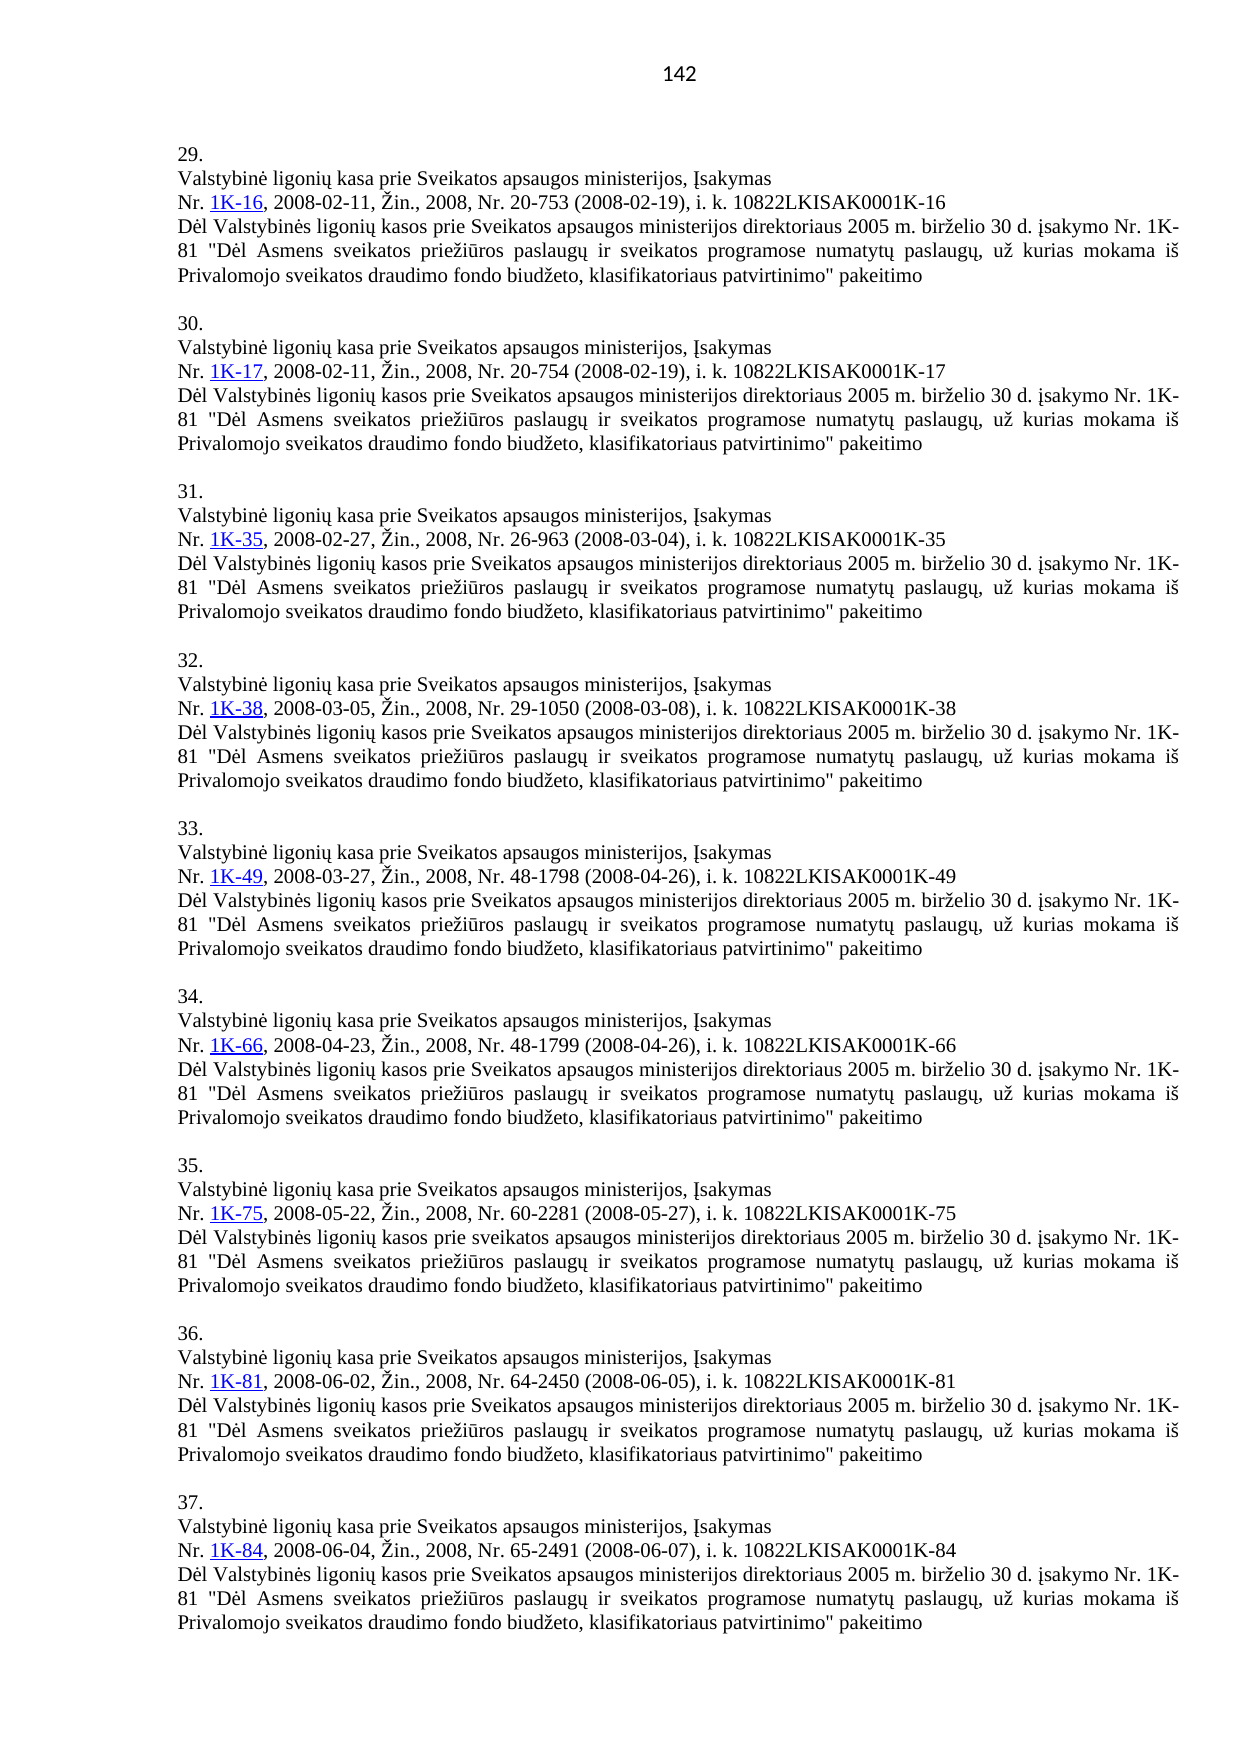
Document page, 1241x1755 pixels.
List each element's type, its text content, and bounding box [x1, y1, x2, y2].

text Nr. 1K-38, 2008-03-05, Žin., 2008, Nr. 29-1050 (2008-03-08), i. k. 10822LKISAK0001K-38 [177, 696, 1181, 720]
text 29. [177, 142, 1181, 166]
text Nr. 1K-49, 2008-03-27, Žin., 2008, Nr. 48-1798 (2008-04-26), i. k. 10822LKISAK0001K-49 [177, 864, 1181, 888]
text Dėl Valstybinės ligonių kasos prie Sveikatos apsaugos ministerijos direktoriaus 2005 m. birželio 30 d. įsakymo Nr. 1K-81 "Dėl Asmens sveikatos priežiūros paslaugų ir sveikatos programose numatytų paslaugų, už kurias mokama iš Privalomojo sveikatos draudimo fondo biudžeto, klasifikatoriaus patvirtinimo" pakeitimo [177, 888, 1181, 960]
text Dėl Valstybinės ligonių kasos prie sveikatos apsaugos ministerijos direktoriaus 2005 m. birželio 30 d. įsakymo Nr. 1K-81 "Dėl Asmens sveikatos priežiūros paslaugų ir sveikatos programose numatytų paslaugų, už kurias mokama iš Privalomojo sveikatos draudimo fondo biudžeto, klasifikatoriaus patvirtinimo" pakeitimo [177, 1225, 1181, 1297]
text Dėl Valstybinės ligonių kasos prie Sveikatos apsaugos ministerijos direktoriaus 2005 m. birželio 30 d. įsakymo Nr. 1K-81 "Dėl Asmens sveikatos priežiūros paslaugų ir sveikatos programose numatytų paslaugų, už kurias mokama iš Privalomojo sveikatos draudimo fondo biudžeto, klasifikatoriaus patvirtinimo" pakeitimo [177, 551, 1181, 623]
text Nr. 1K-75, 2008-05-22, Žin., 2008, Nr. 60-2281 (2008-05-27), i. k. 10822LKISAK0001K-75 [177, 1201, 1181, 1225]
text 30. [177, 311, 1181, 335]
text 37. [177, 1490, 1181, 1514]
text Valstybinė ligonių kasa prie Sveikatos apsaugos ministerijos, Įsakymas [177, 672, 1181, 696]
text Nr. 1K-81, 2008-06-02, Žin., 2008, Nr. 64-2450 (2008-06-05), i. k. 10822LKISAK0001K-81 [177, 1369, 1181, 1393]
text Valstybinė ligonių kasa prie Sveikatos apsaugos ministerijos, Įsakymas [177, 503, 1181, 527]
text Valstybinė ligonių kasa prie Sveikatos apsaugos ministerijos, Įsakymas [177, 840, 1181, 864]
text Dėl Valstybinės ligonių kasos prie Sveikatos apsaugos ministerijos direktoriaus 2005 m. birželio 30 d. įsakymo Nr. 1K-81 "Dėl Asmens sveikatos priežiūros paslaugų ir sveikatos programose numatytų paslaugų, už kurias mokama iš Privalomojo sveikatos draudimo fondo biudžeto, klasifikatoriaus patvirtinimo" pakeitimo [177, 1393, 1181, 1466]
text Dėl Valstybinės ligonių kasos prie Sveikatos apsaugos ministerijos direktoriaus 2005 m. birželio 30 d. įsakymo Nr. 1K-81 "Dėl Asmens sveikatos priežiūros paslaugų ir sveikatos programose numatytų paslaugų, už kurias mokama iš Privalomojo sveikatos draudimo fondo biudžeto, klasifikatoriaus patvirtinimo" pakeitimo [177, 1562, 1181, 1634]
text Valstybinė ligonių kasa prie Sveikatos apsaugos ministerijos, Įsakymas [177, 1008, 1181, 1032]
text Nr. 1K-84, 2008-06-04, Žin., 2008, Nr. 65-2491 (2008-06-07), i. k. 10822LKISAK0001K-84 [177, 1538, 1181, 1562]
text Nr. 1K-17, 2008-02-11, Žin., 2008, Nr. 20-754 (2008-02-19), i. k. 10822LKISAK0001K-17 [177, 359, 1181, 383]
text Valstybinė ligonių kasa prie Sveikatos apsaugos ministerijos, Įsakymas [177, 166, 1181, 190]
text 32. [177, 647, 1181, 672]
text 35. [177, 1153, 1181, 1177]
text 33. [177, 816, 1181, 840]
text Valstybinė ligonių kasa prie Sveikatos apsaugos ministerijos, Įsakymas [177, 1177, 1181, 1201]
text Nr. 1K-16, 2008-02-11, Žin., 2008, Nr. 20-753 (2008-02-19), i. k. 10822LKISAK0001K-16 [177, 190, 1181, 214]
text 31. [177, 479, 1181, 503]
text Dėl Valstybinės ligonių kasos prie Sveikatos apsaugos ministerijos direktoriaus 2005 m. birželio 30 d. įsakymo Nr. 1K-81 "Dėl Asmens sveikatos priežiūros paslaugų ir sveikatos programose numatytų paslaugų, už kurias mokama iš Privalomojo sveikatos draudimo fondo biudžeto, klasifikatoriaus patvirtinimo" pakeitimo [177, 383, 1181, 455]
text Dėl Valstybinės ligonių kasos prie Sveikatos apsaugos ministerijos direktoriaus 2005 m. birželio 30 d. įsakymo Nr. 1K-81 "Dėl Asmens sveikatos priežiūros paslaugų ir sveikatos programose numatytų paslaugų, už kurias mokama iš Privalomojo sveikatos draudimo fondo biudžeto, klasifikatoriaus patvirtinimo" pakeitimo [177, 720, 1181, 792]
text Valstybinė ligonių kasa prie Sveikatos apsaugos ministerijos, Įsakymas [177, 1345, 1181, 1369]
text 34. [177, 984, 1181, 1008]
text Nr. 1K-35, 2008-02-27, Žin., 2008, Nr. 26-963 (2008-03-04), i. k. 10822LKISAK0001K-35 [177, 527, 1181, 551]
text Dėl Valstybinės ligonių kasos prie Sveikatos apsaugos ministerijos direktoriaus 2005 m. birželio 30 d. įsakymo Nr. 1K-81 "Dėl Asmens sveikatos priežiūros paslaugų ir sveikatos programose numatytų paslaugų, už kurias mokama iš Privalomojo sveikatos draudimo fondo biudžeto, klasifikatoriaus patvirtinimo" pakeitimo [177, 214, 1181, 287]
text Valstybinė ligonių kasa prie Sveikatos apsaugos ministerijos, Įsakymas [177, 335, 1181, 359]
text Valstybinė ligonių kasa prie Sveikatos apsaugos ministerijos, Įsakymas [177, 1514, 1181, 1538]
text Nr. 1K-66, 2008-04-23, Žin., 2008, Nr. 48-1799 (2008-04-26), i. k. 10822LKISAK0001K-66 [177, 1032, 1181, 1057]
text Dėl Valstybinės ligonių kasos prie Sveikatos apsaugos ministerijos direktoriaus 2005 m. birželio 30 d. įsakymo Nr. 1K-81 "Dėl Asmens sveikatos priežiūros paslaugų ir sveikatos programose numatytų paslaugų, už kurias mokama iš Privalomojo sveikatos draudimo fondo biudžeto, klasifikatoriaus patvirtinimo" pakeitimo [177, 1057, 1181, 1129]
text 36. [177, 1321, 1181, 1345]
